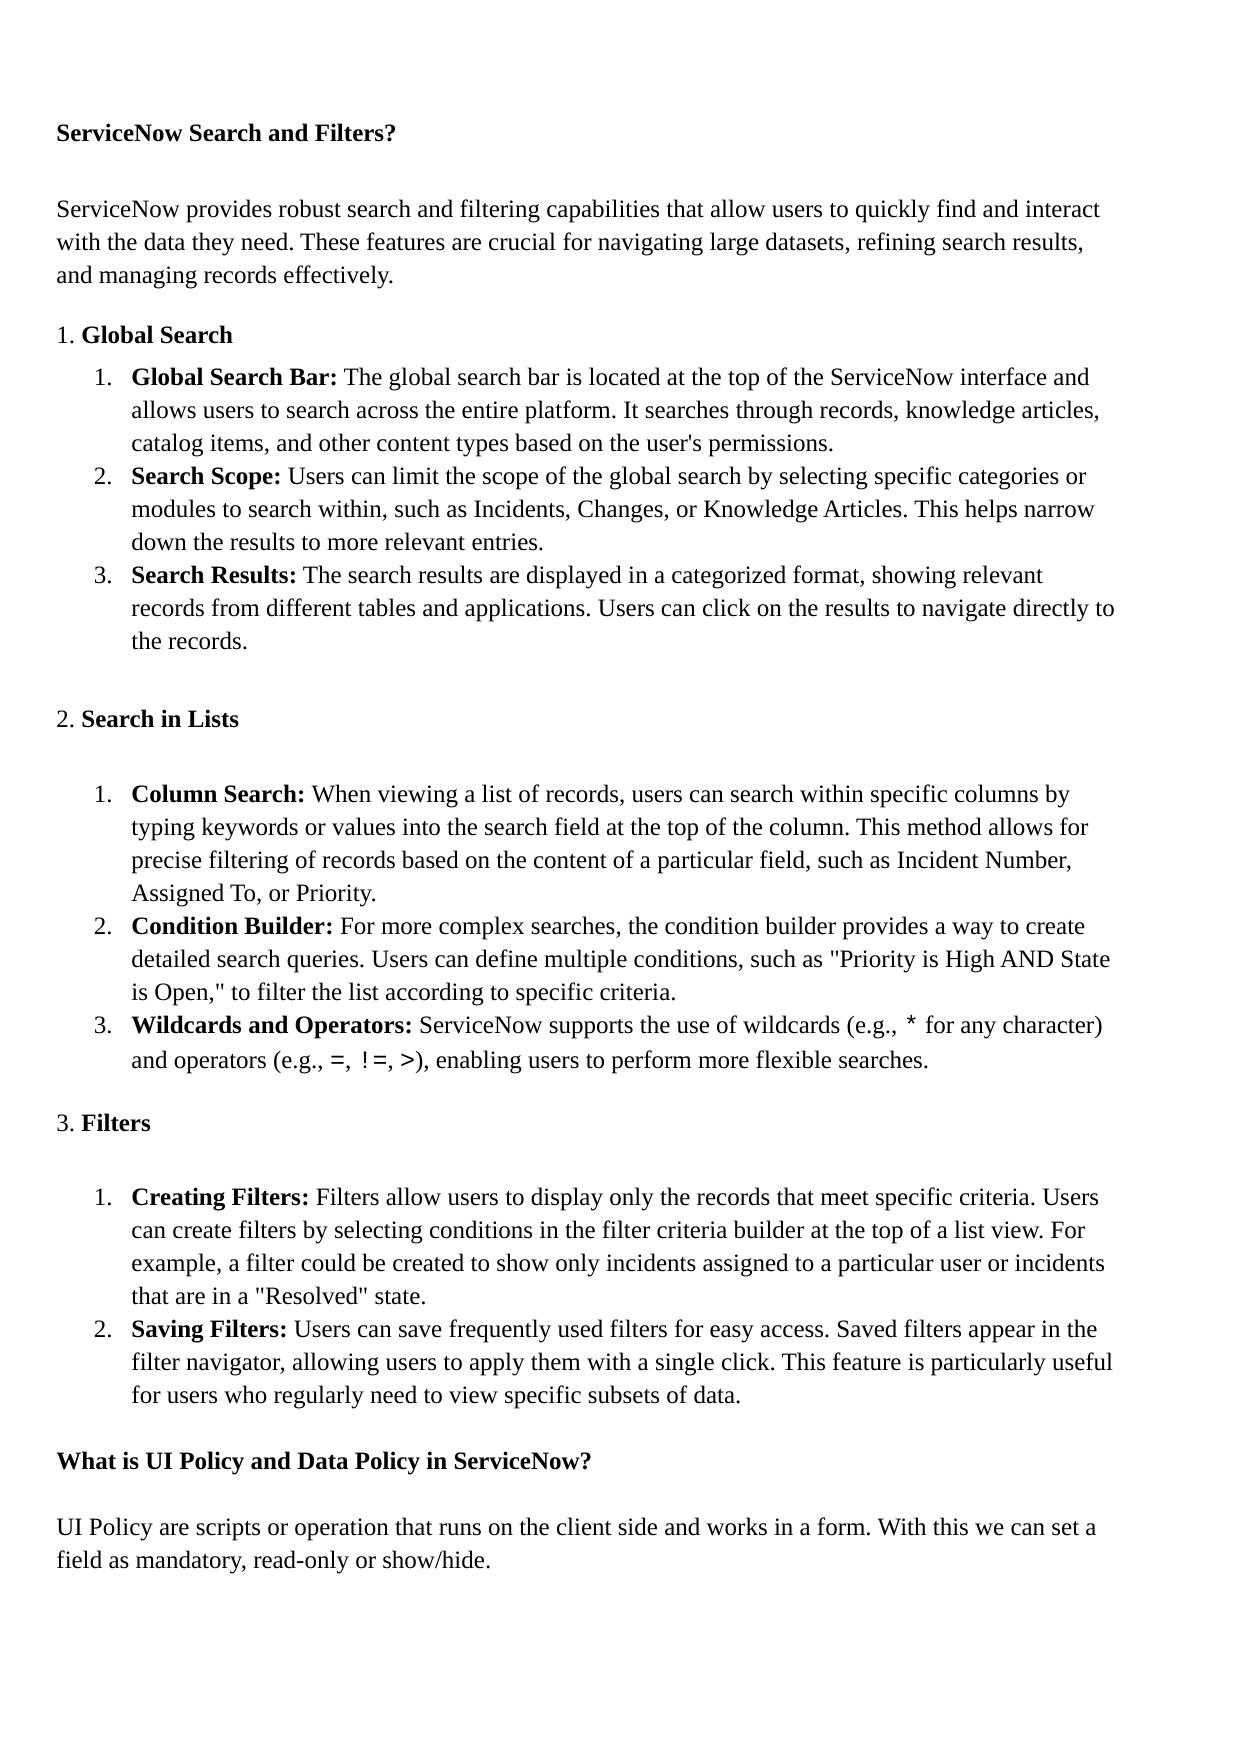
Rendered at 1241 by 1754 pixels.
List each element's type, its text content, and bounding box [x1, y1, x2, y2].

list Condition Builder: For more complex searches, the condition builder provides a way to create detailed search queries. Users can define multiple conditions, such as "Priority is High AND State is Open," to filter the list according to specific criteria. [94, 911, 1122, 1006]
text What is UI Policy and Data Policy in ServiceNow? [56, 1446, 1122, 1475]
subtitle 2. Search in Lists [56, 704, 1122, 733]
list Global Search Bar: The global search bar is located at the top of the ServiceNow interface and allows users to search across the entire platform. It searches through records, knowledge articles, catalog items, and other content types based on the user's permissions. [94, 362, 1122, 457]
list Creating Filters: Filters allow users to display only the records that meet specific criteria. Users can create filters by selecting conditions in the filter criteria builder at the top of a list view. For example, a filter could be created to show only incidents assigned to a particular user or incidents that are in a "Resolved" state. [94, 1182, 1122, 1310]
text ServiceNow provides robust search and filtering capabilities that allow users to quickly find and interact with the data they need. These features are crucial for navigating large datasets, refining search results, and managing records effectively. [56, 194, 1122, 289]
list Column Search: When viewing a list of records, users can search within specific columns by typing keywords or values into the search field at the top of the column. This method allows for precise filtering of records based on the content of a particular field, such as Incident Number, Assigned To, or Priority. [94, 779, 1122, 907]
list Search Results: The search results are displayed in a categorized format, showing relevant records from different tables and applications. Users can click on the results to navigate directly to the records. [94, 560, 1122, 655]
subtitle 1. Global Search [56, 321, 1122, 349]
list Saving Filters: Users can save frequently used filters for easy access. Saved filters appear in the filter navigator, allowing users to apply them with a single click. This feature is particularly useful for users who regularly need to view specific subsets of data. [94, 1314, 1122, 1409]
list Search Scope: Users can limit the scope of the global search by selecting specific categories or modules to search within, such as Incidents, Changes, or Knowledge Articles. This helps narrow down the results to more relevant entries. [94, 461, 1122, 556]
list Wildcards and Operators: ServiceNow supports the use of wildcards (e.g., * for any character) and operators (e.g., =, !=, >), enabling users to perform more flexible searches. [94, 1010, 1122, 1076]
subtitle 3. Filters [56, 1108, 1122, 1136]
text UI Policy are scripts or operation that runs on the client side and works in a form. With this we can set a field as mandatory, read-only or show/hide. [56, 1512, 1122, 1574]
text ServiceNow Search and Filters? [56, 118, 1122, 147]
